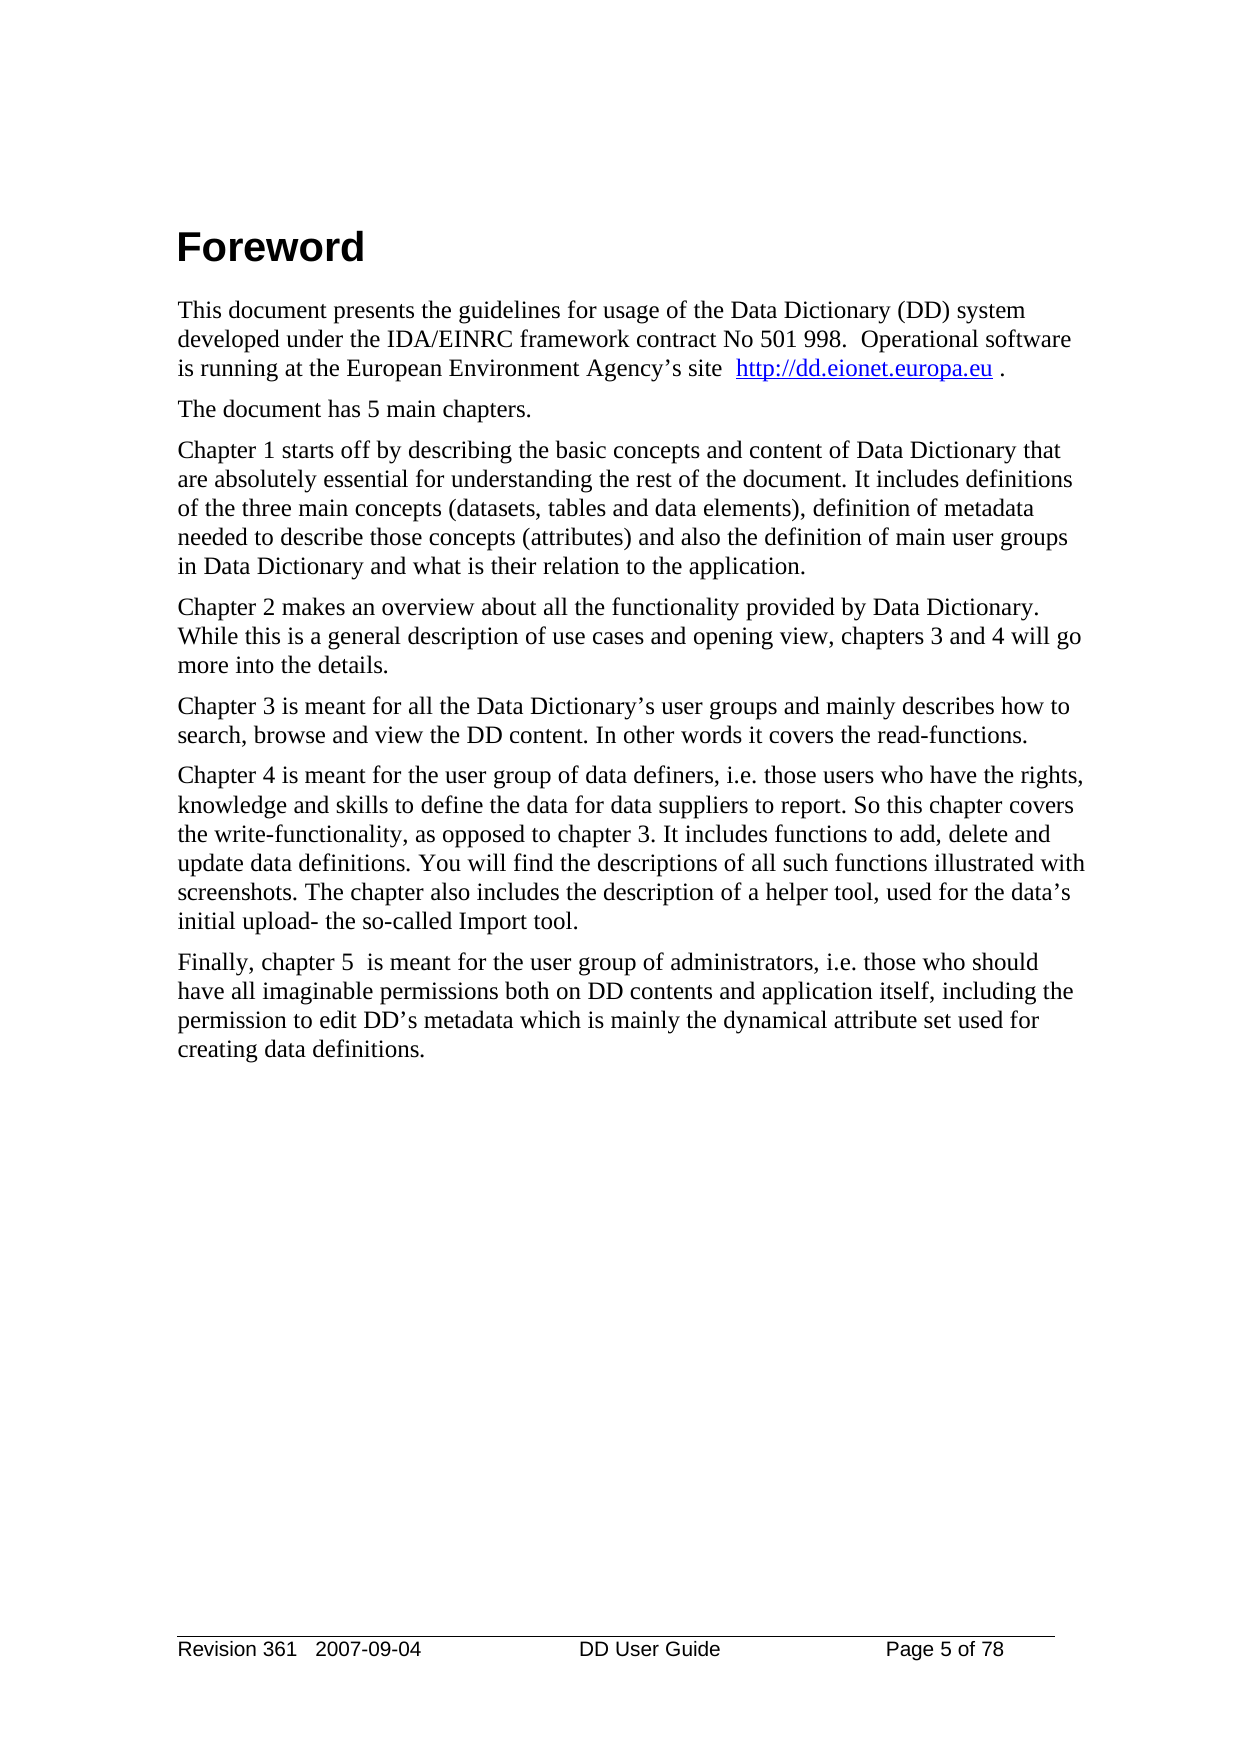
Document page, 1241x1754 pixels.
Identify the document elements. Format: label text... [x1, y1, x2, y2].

text The document has 5 main chapters. [177, 394, 1092, 423]
text Chapter 4 is meant for the user group of data definers, i.e. those users who have the rights, knowledge and skills to define the data for data suppliers to report. So this chapter covers the write-functionality, as opposed to chapter 3. It includes functions to add, delete and update data definitions. You will find the descriptions of all such functions illustrated with screenshots. The chapter also includes the description of a helper tool, used for the data’s initial upload- the so-called Import tool. [177, 760, 1092, 935]
text Chapter 3 is meant for all the Data Dictionary’s user groups and mainly describes how to search, browse and view the DD content. In other words it covers the read-functions. [177, 691, 1092, 749]
text This document presents the guidelines for usage of the Data Dictionary (DD) system developed under the IDA/EINRC framework contract No 501 998. Operational software is running at the European Environment Agency’s site http://dd.eionet.europa.eu . [177, 295, 1092, 382]
subtitle Foreword [102, 222, 1092, 270]
text Chapter 1 starts off by describing the basic concepts and content of Data Dictionary that are absolutely essential for understanding the rest of the document. It includes definitions of the three main concepts (datasets, tables and data elements), definition of metadata needed to describe those concepts (attributes) and also the definition of main user groups in Data Dictionary and what is their relation to the application. [177, 434, 1092, 580]
text Finally, chapter 5 is meant for the user group of administrators, i.e. those who should have all imaginable permissions both on DD contents and application itself, including the permission to edit DD’s metadata which is mainly the dynamical attribute set used for creating data definitions. [177, 947, 1092, 1063]
text Chapter 2 makes an overview about all the functionality provided by Data Dictionary. While this is a general description of use cases and opening view, chapters 3 and 4 will go more into the details. [177, 592, 1092, 679]
